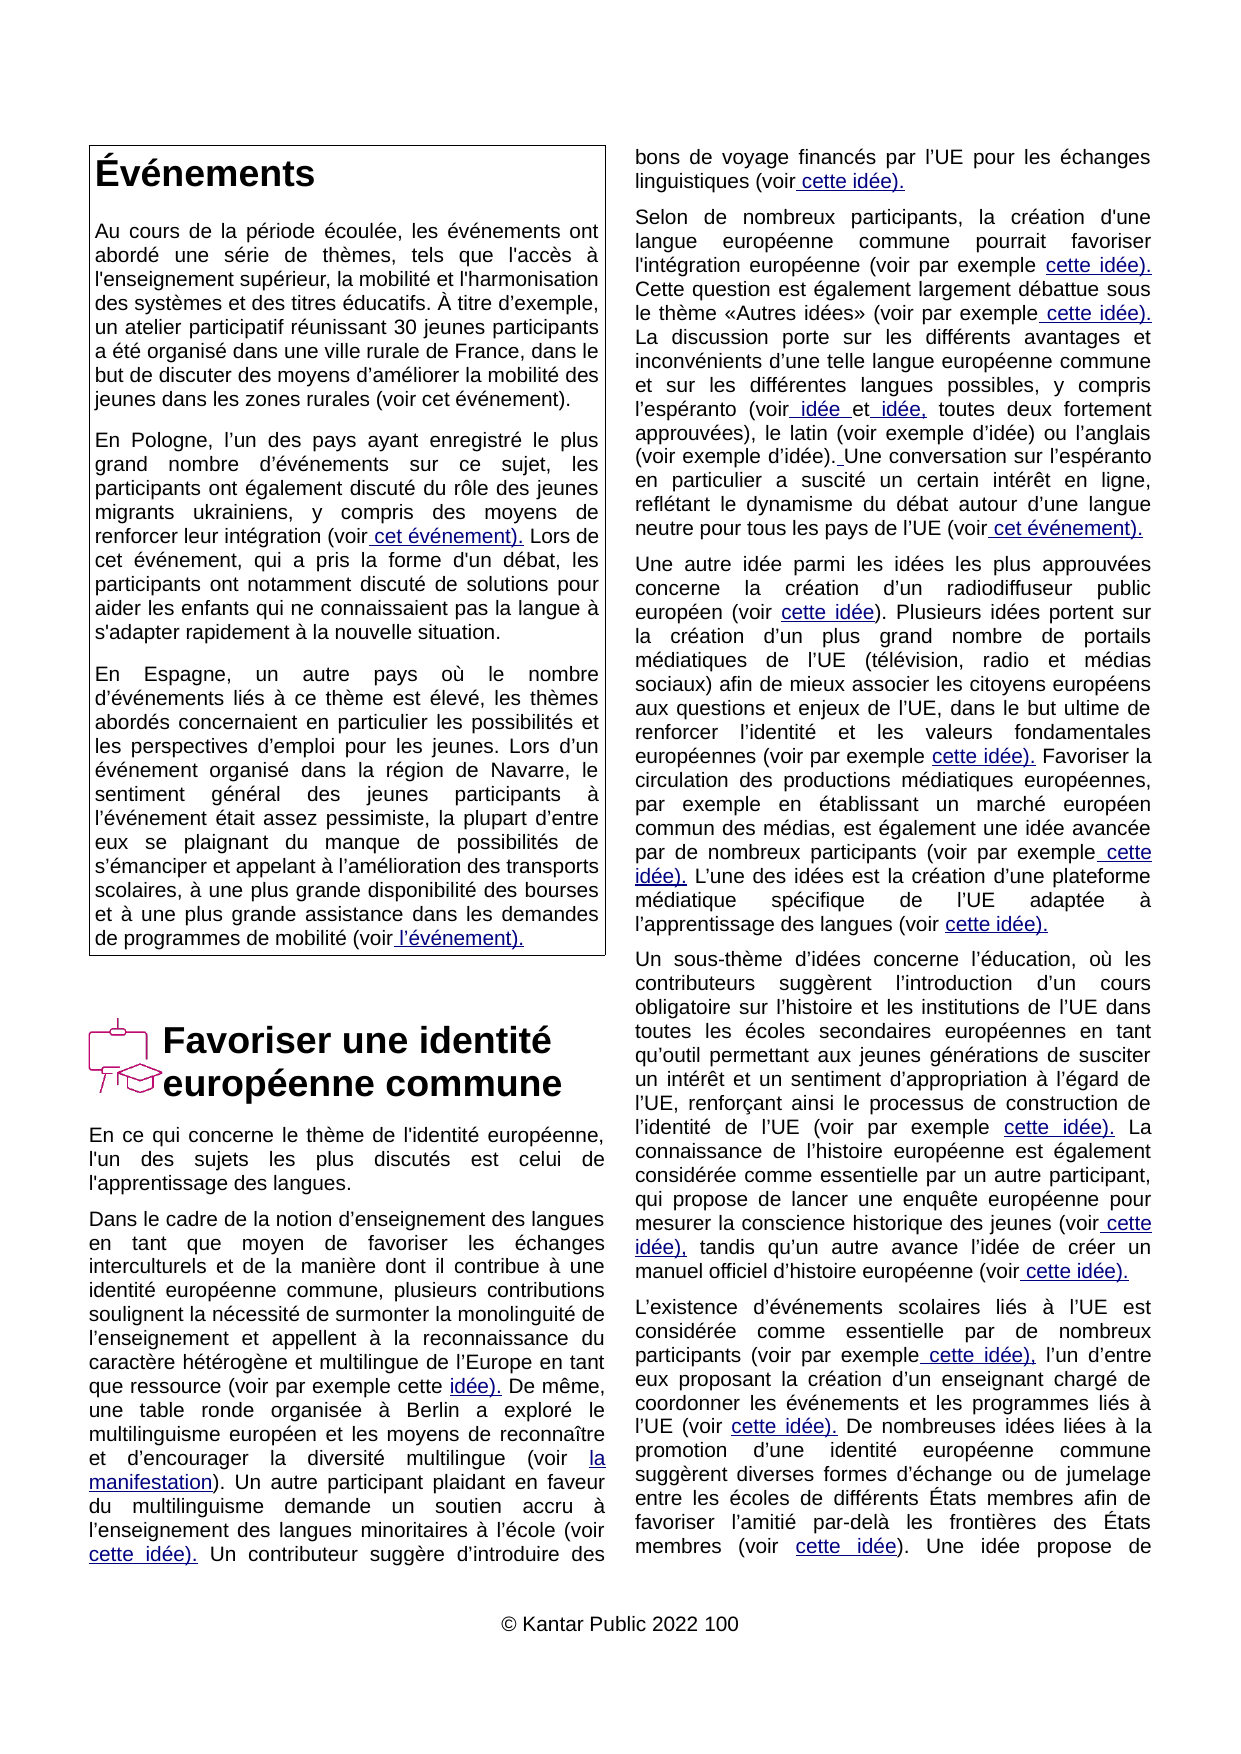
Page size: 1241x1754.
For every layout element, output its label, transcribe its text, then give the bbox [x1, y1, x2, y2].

text Un sous-thème d’idées concerne l’éducation, où les contributeurs suggèrent l’introduction d’un cours obligatoire sur l’histoire et les institutions de l’UE dans toutes les écoles secondaires européennes en tant qu’outil permettant aux jeunes générations de susciter un intérêt et un sentiment d’appropriation à l’égard de l’UE, renforçant ainsi le processus de construction de l’identité de l’UE (voir par exemple cette idée). La connaissance de l’histoire européenne est également considérée comme essentielle par un autre participant, qui propose de lancer une enquête européenne pour mesurer la conscience historique des jeunes (voir cette idée), tandis qu’un autre avance l’idée de créer un manuel officiel d’histoire européenne (voir cette idée). [635, 947, 1152, 1283]
text En Espagne, un autre pays où le nombre d’événements liés à ce thème est élevé, les thèmes abordés concernaient en particulier les possibilités et les perspectives d’emploi pour les jeunes. Lors d’un événement organisé dans la région de Navarre, le sentiment général des jeunes participants à l’événement était assez pessimiste, la plupart d’entre eux se plaignant du manque de possibilités de s’émanciper et appelant à l’amélioration des transports scolaires, à une plus grande disponibilité des bourses et à une plus grande assistance dans les demandes de programmes de mobilité (voir l’événement). [90, 656, 605, 955]
text bons de voyage financés par l’UE pour les échanges linguistiques (voir cette idée). [635, 145, 1152, 193]
text Selon de nombreux participants, la création d'une langue européenne commune pourrait favoriser l'intégration européenne (voir par exemple cette idée). Cette question est également largement débattue sous le thème «Autres idées» (voir par exemple cette idée). La discussion porte sur les différents avantages et inconvénients d’une telle langue européenne commune et sur les différentes langues possibles, y compris l’espéranto (voir idée et idée, toutes deux fortement approuvées), le latin (voir exemple d’idée) ou l’anglais (voir exemple d’idée). Une conversation sur l’espéranto en particulier a suscité un certain intérêt en ligne, reflétant le dynamisme du débat autour d’une langue neutre pour tous les pays de l’UE (voir cet événement). [635, 205, 1152, 540]
text L’existence d’événements scolaires liés à l’UE est considérée comme essentielle par de nombreux participants (voir par exemple cette idée), l’un d’entre eux proposant la création d’un enseignant chargé de coordonner les événements et les programmes liés à l’UE (voir cette idée). De nombreuses idées liées à la promotion d’une identité européenne commune suggèrent diverses formes d’échange ou de jumelage entre les écoles de différents États membres afin de favoriser l’amitié par-delà les frontières des États membres (voir cette idée). Une idée propose de [635, 1294, 1152, 1558]
text En Pologne, l’un des pays ayant enregistré le plus grand nombre d’événements sur ce sujet, les participants ont également discuté du rôle des jeunes migrants ukrainiens, y compris des moyens de renforcer leur intégration (voir cet événement). Lors de cet événement, qui a pris la forme d'un débat, les participants ont notamment discuté de solutions pour aider les enfants qui ne connaissaient pas la langue à s'adapter rapidement à la nouvelle situation. [90, 422, 605, 650]
text En ce qui concerne le thème de l'identité européenne, l'un des sujets les plus discutés est celui de l'apprentissage des langues. [88, 1123, 605, 1194]
subtitle Favoriser une identité européenne commune [88, 1018, 605, 1104]
picture [88, 1018, 163, 1093]
subtitle Événements [90, 146, 605, 200]
text Une autre idée parmi les idées les plus approuvées concerne la création d’un radiodiffuseur public européen (voir cette idée). Plusieurs idées portent sur la création d’un plus grand nombre de portails médiatiques de l’UE (télévision, radio et médias sociaux) afin de mieux associer les citoyens européens aux questions et enjeux de l’UE, dans le but ultime de renforcer l’identité et les valeurs fondamentales européennes (voir par exemple cette idée). Favoriser la circulation des productions médiatiques européennes, par exemple en établissant un marché européen commun des médias, est également une idée avancée par de nombreux participants (voir par exemple cette idée). L’une des idées est la création d’une plateforme médiatique spécifique de l’UE adaptée à l’apprentissage des langues (voir cette idée). [635, 552, 1152, 935]
text Au cours de la période écoulée, les événements ont abordé une série de thèmes, tels que l'accès à l'enseignement supérieur, la mobilité et l'harmonisation des systèmes et des titres éducatifs. À titre d’exemple, un atelier participatif réunissant 30 jeunes participants a été organisé dans une ville rurale de France, dans le but de discuter des moyens d’améliorer la mobilité des jeunes dans les zones rurales (voir cet événement). [90, 213, 605, 416]
text Dans le cadre de la notion d’enseignement des langues en tant que moyen de favoriser les échanges interculturels et de la manière dont il contribue à une identité européenne commune, plusieurs contributions soulignent la nécessité de surmonter la monolinguité de l’enseignement et appellent à la reconnaissance du caractère hétérogène et multilingue de l’Europe en tant que ressource (voir par exemple cette idée). De même, une table ronde organisée à Berlin a exploré le multilinguisme européen et les moyens de reconnaître et d’encourager la diversité multilingue (voir la manifestation). Un autre participant plaidant en faveur du multilinguisme demande un soutien accru à l’enseignement des langues minoritaires à l’école (voir cette idée). Un contributeur suggère d’introduire des [88, 1206, 605, 1566]
